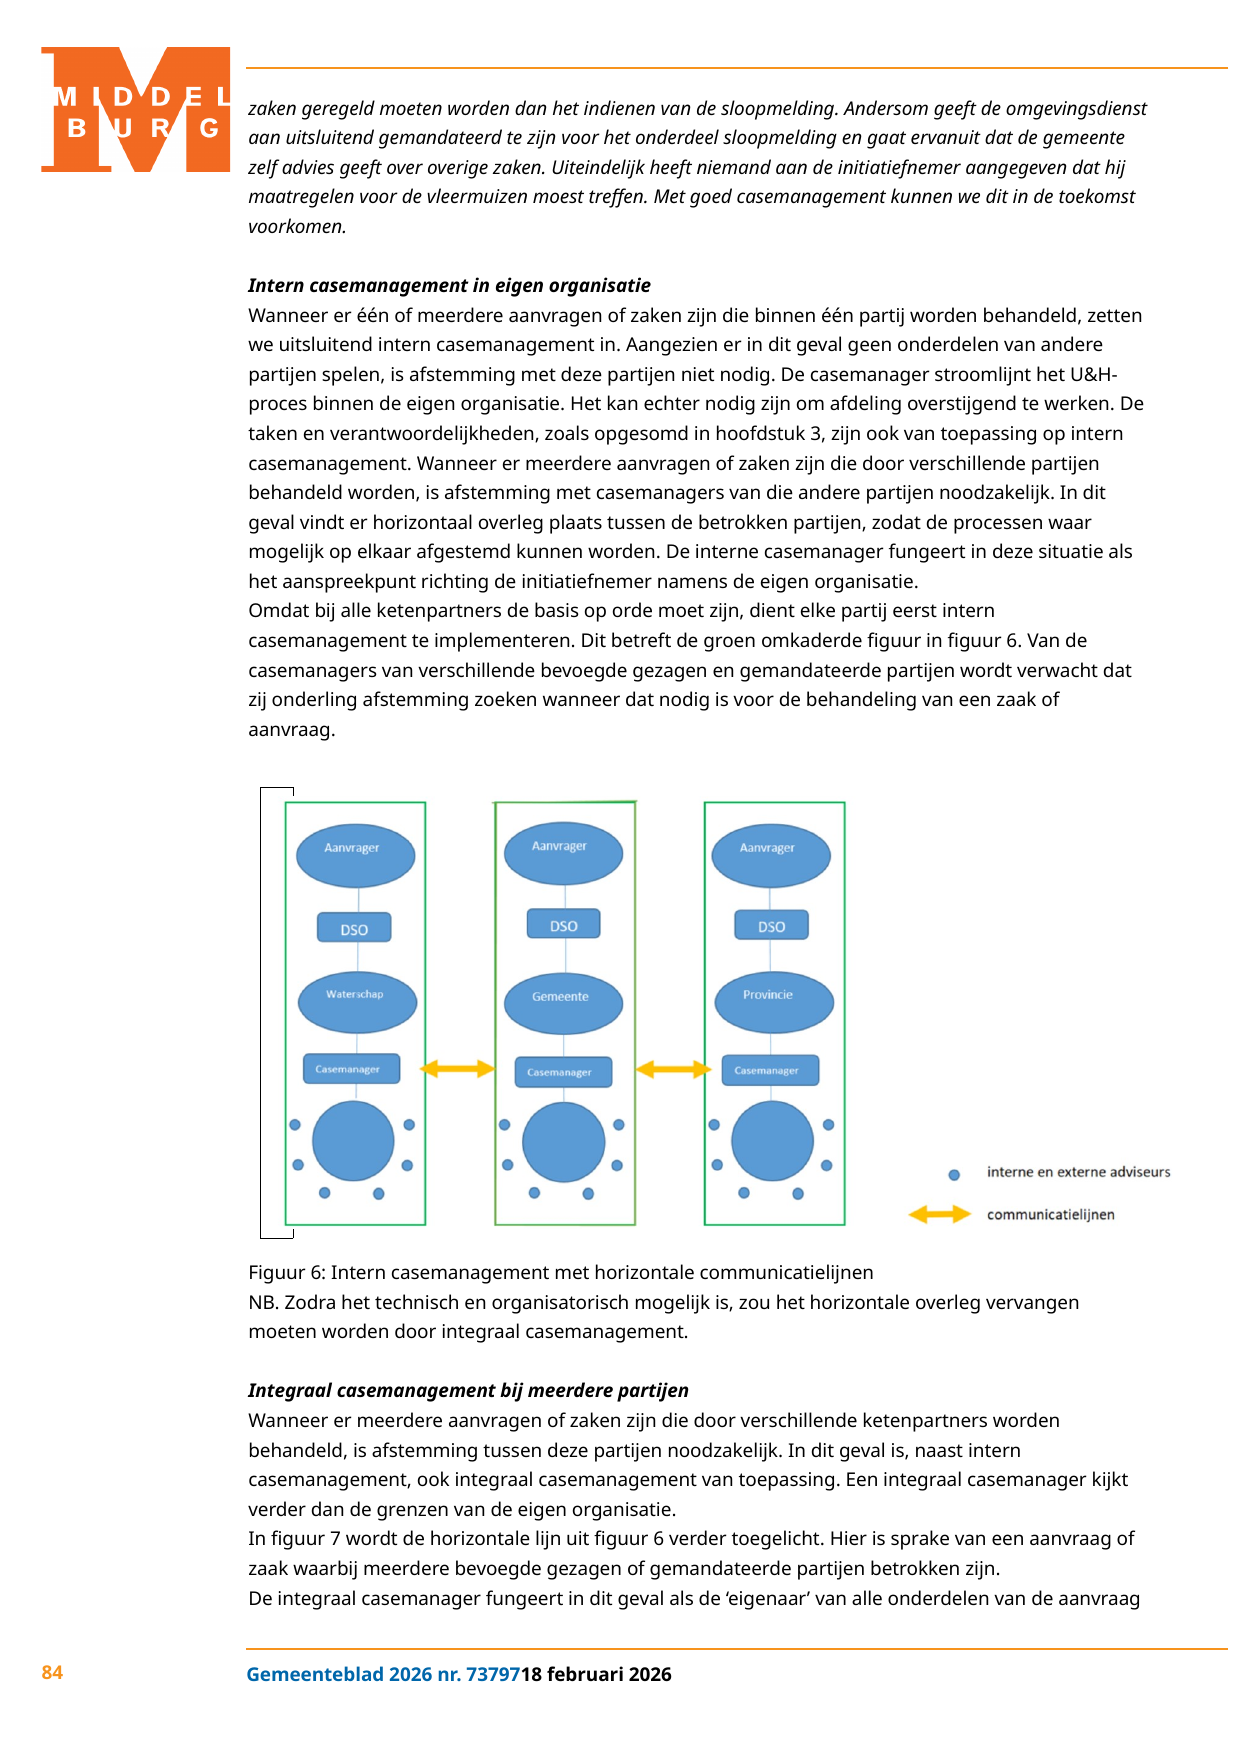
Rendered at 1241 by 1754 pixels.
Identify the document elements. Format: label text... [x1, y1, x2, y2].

text Intern casemanagement in eigen organisatie [248, 272, 1152, 298]
picture [268, 796, 1173, 1229]
text Wanneer er één of meerdere aanvragen of zaken zijn die binnen één partij worden behandeld, zetten we uitsluitend intern casemanagement in. Aangezien er in dit geval geen onderdelen van andere partijen spelen, is afstemming met deze partijen niet nodig. De casemanager stroomlijnt het U&H-proces binnen de eigen organisatie. Het kan echter nodig zijn om afdeling overstijgend te werken. De taken en verantwoordelijkheden, zoals opgesomd in hoofdstuk 3, zijn ook van toepassing op intern casemanagement. Wanneer er meerdere aanvragen of zaken zijn die door verschillende partijen behandeld worden, is afstemming met casemanagers van die andere partijen noodzakelijk. In dit geval vindt er horizontaal overleg plaats tussen de betrokken partijen, zodat de processen waar mogelijk op elkaar afgestemd kunnen worden. De interne casemanager fungeert in deze situatie als het aanspreekpunt richting de initiatiefnemer namens de eigen organisatie. [248, 302, 1152, 594]
text Wanneer er meerdere aanvragen of zaken zijn die door verschillende ketenpartners worden behandeld, is afstemming tussen deze partijen noodzakelijk. In dit geval is, naast intern casemanagement, ook integraal casemanagement van toepassing. Een integraal casemanager kijkt verder dan de grenzen van de eigen organisatie. [248, 1407, 1152, 1522]
text Figuur 6: Intern casemanagement met horizontale communicatielijnen [248, 1259, 1152, 1285]
text Integraal casemanagement bij meerdere partijen [248, 1378, 1152, 1403]
text zaken geregeld moeten worden dan het indienen van de sloopmelding. Andersom geeft de omgevingsdienst aan uitsluitend gemandateerd te zijn voor het onderdeel sloopmelding en gaat ervanuit dat de gemeente zelf advies geeft over overige zaken. Uiteindelijk heeft niemand aan de initiatiefnemer aangegeven dat hij maatregelen voor de vleermuizen moest treffen. Met goed casemanagement kunnen we dit in de toekomst voorkomen. [248, 95, 1152, 239]
text Omdat bij alle ketenpartners de basis op orde moet zijn, dient elke partij eerst intern casemanagement te implementeren. Dit betreft de groen omkaderde figuur in figuur 6. Van de casemanagers van verschillende bevoegde gezagen en gemandateerde partijen wordt verwacht dat zij onderling afstemming zoeken wanneer dat nodig is voor de behandeling van een zaak of aanvraag. [248, 598, 1152, 742]
text In figuur 7 wordt de horizontale lijn uit figuur 6 verder toegelicht. Hier is sprake van een aanvraag of zaak waarbij meerdere bevoegde gezagen of gemandateerde partijen betrokken zijn. [248, 1526, 1152, 1581]
text NB. Zodra het technisch en organisatorisch mogelijk is, zou het horizontale overleg vervangen moeten worden door integraal casemanagement. [248, 1289, 1152, 1344]
picture [41, 47, 231, 172]
text De integraal casemanager fungeert in dit geval als de ‘eigenaar’ van alle onderdelen van de aanvraag [248, 1585, 1152, 1611]
